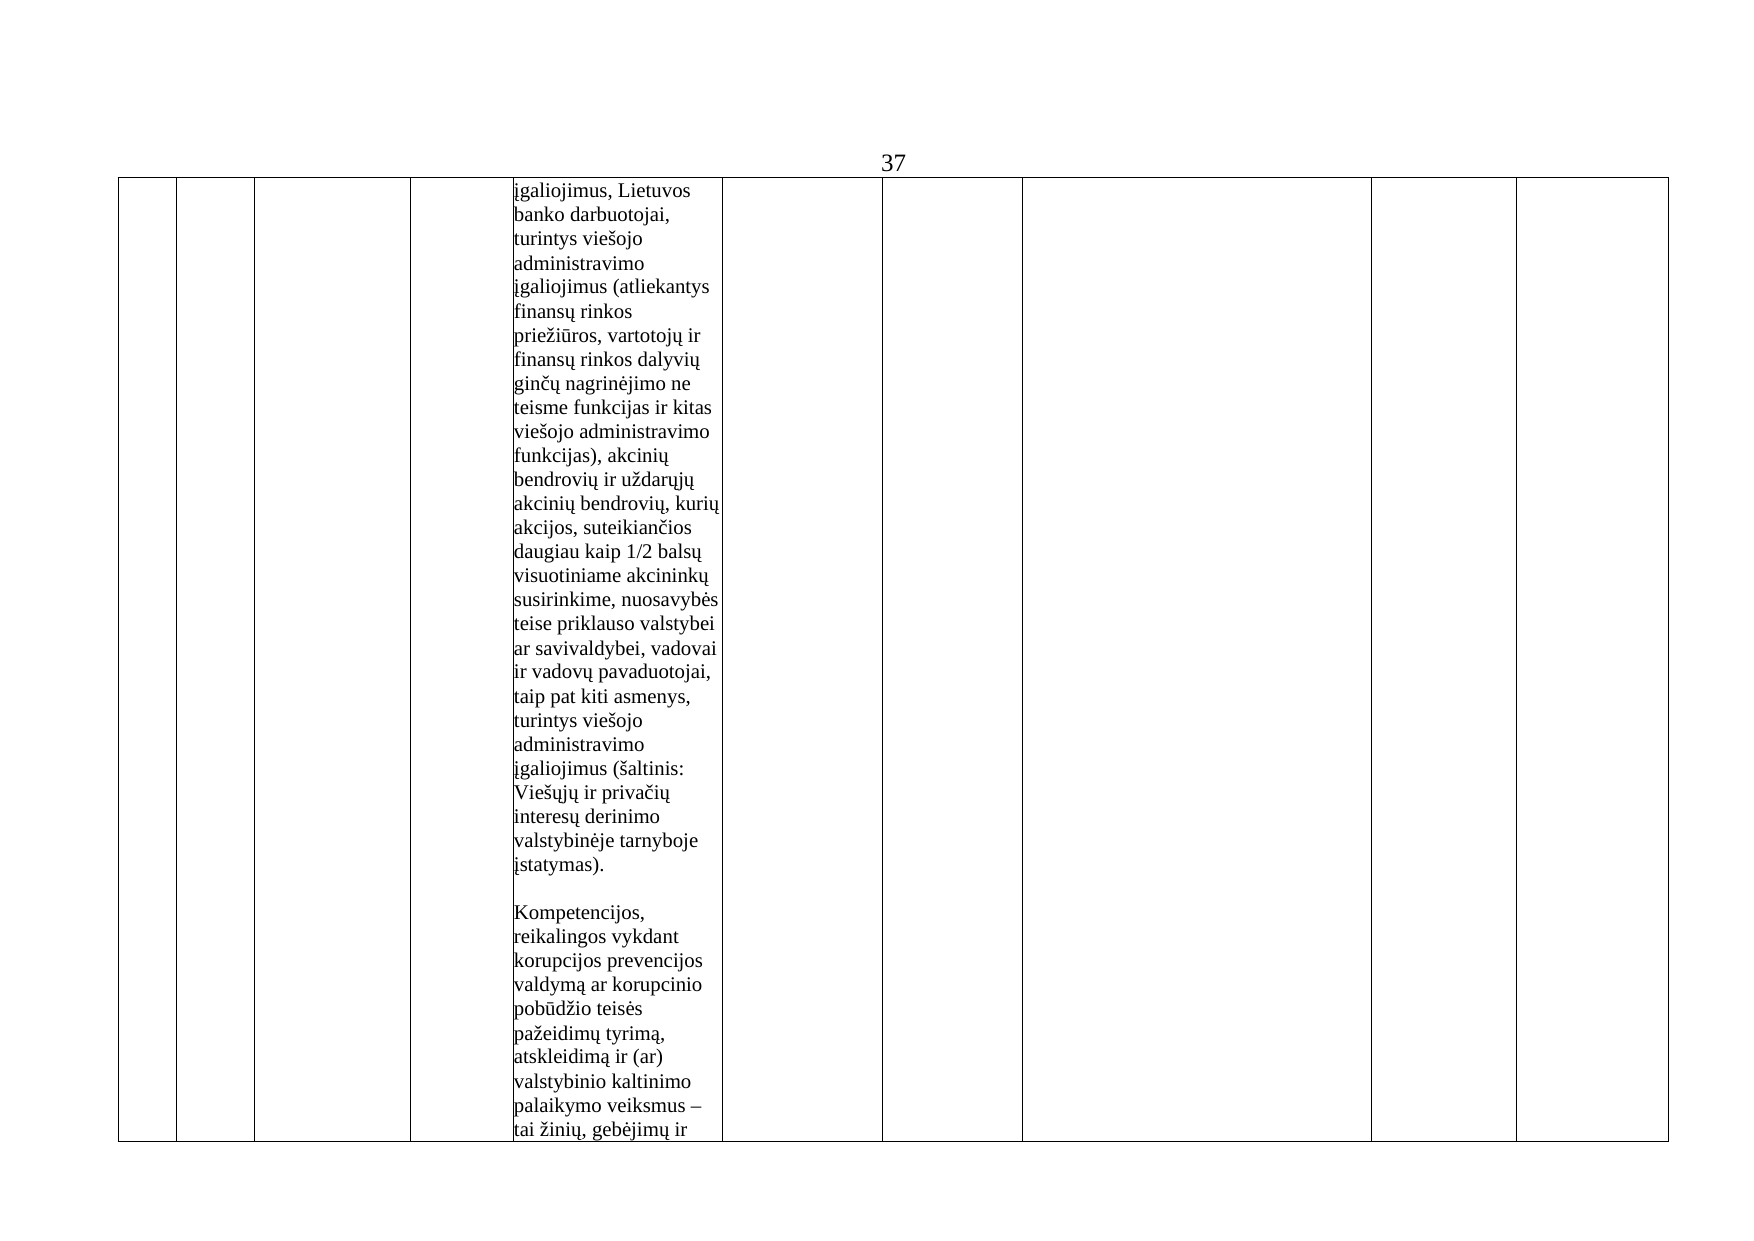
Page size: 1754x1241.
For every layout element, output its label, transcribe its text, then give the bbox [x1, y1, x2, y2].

table_cell [1372, 178, 1516, 1141]
table_cell įgaliojimus, Lietuvos banko darbuotojai, turintys viešojo administravimo įgaliojimus (atliekantys finansų rinkos priežiūros, vartotojų ir finansų rinkos dalyvių ginčų nagrinėjimo ne teisme funkcijas ir kitas viešojo administravimo funkcijas), akcinių bendrovių ir uždarųjų akcinių bendrovių, kurių akcijos, suteikiančios daugiau kaip 1/2 balsų visuotiniame akcininkų susirinkime, nuosavybės teise priklauso valstybei ar savivaldybei, vadovai ir vadovų pavaduotojai, taip pat kiti asmenys, turintys viešojo administravimo įgaliojimus (šaltinis: Viešųjų ir privačių interesų derinimo valstybinėje tarnyboje įstatymas). Kompetencijos, reikalingos vykdant korupcijos prevencijos valdymą ar korupcinio pobūdžio teisės pažeidimų tyrimą, atskleidimą ir (ar) valstybinio kaltinimo palaikymo veiksmus – tai žinių, gebėjimų ir [514, 178, 722, 1141]
table_cell [883, 178, 1022, 1141]
table_cell [119, 178, 176, 1141]
table_cell [723, 178, 882, 1141]
table_cell [1517, 178, 1668, 1141]
table_cell [177, 178, 254, 1141]
table_cell [255, 178, 410, 1141]
table_cell [1023, 178, 1371, 1141]
table_cell [411, 178, 513, 1141]
